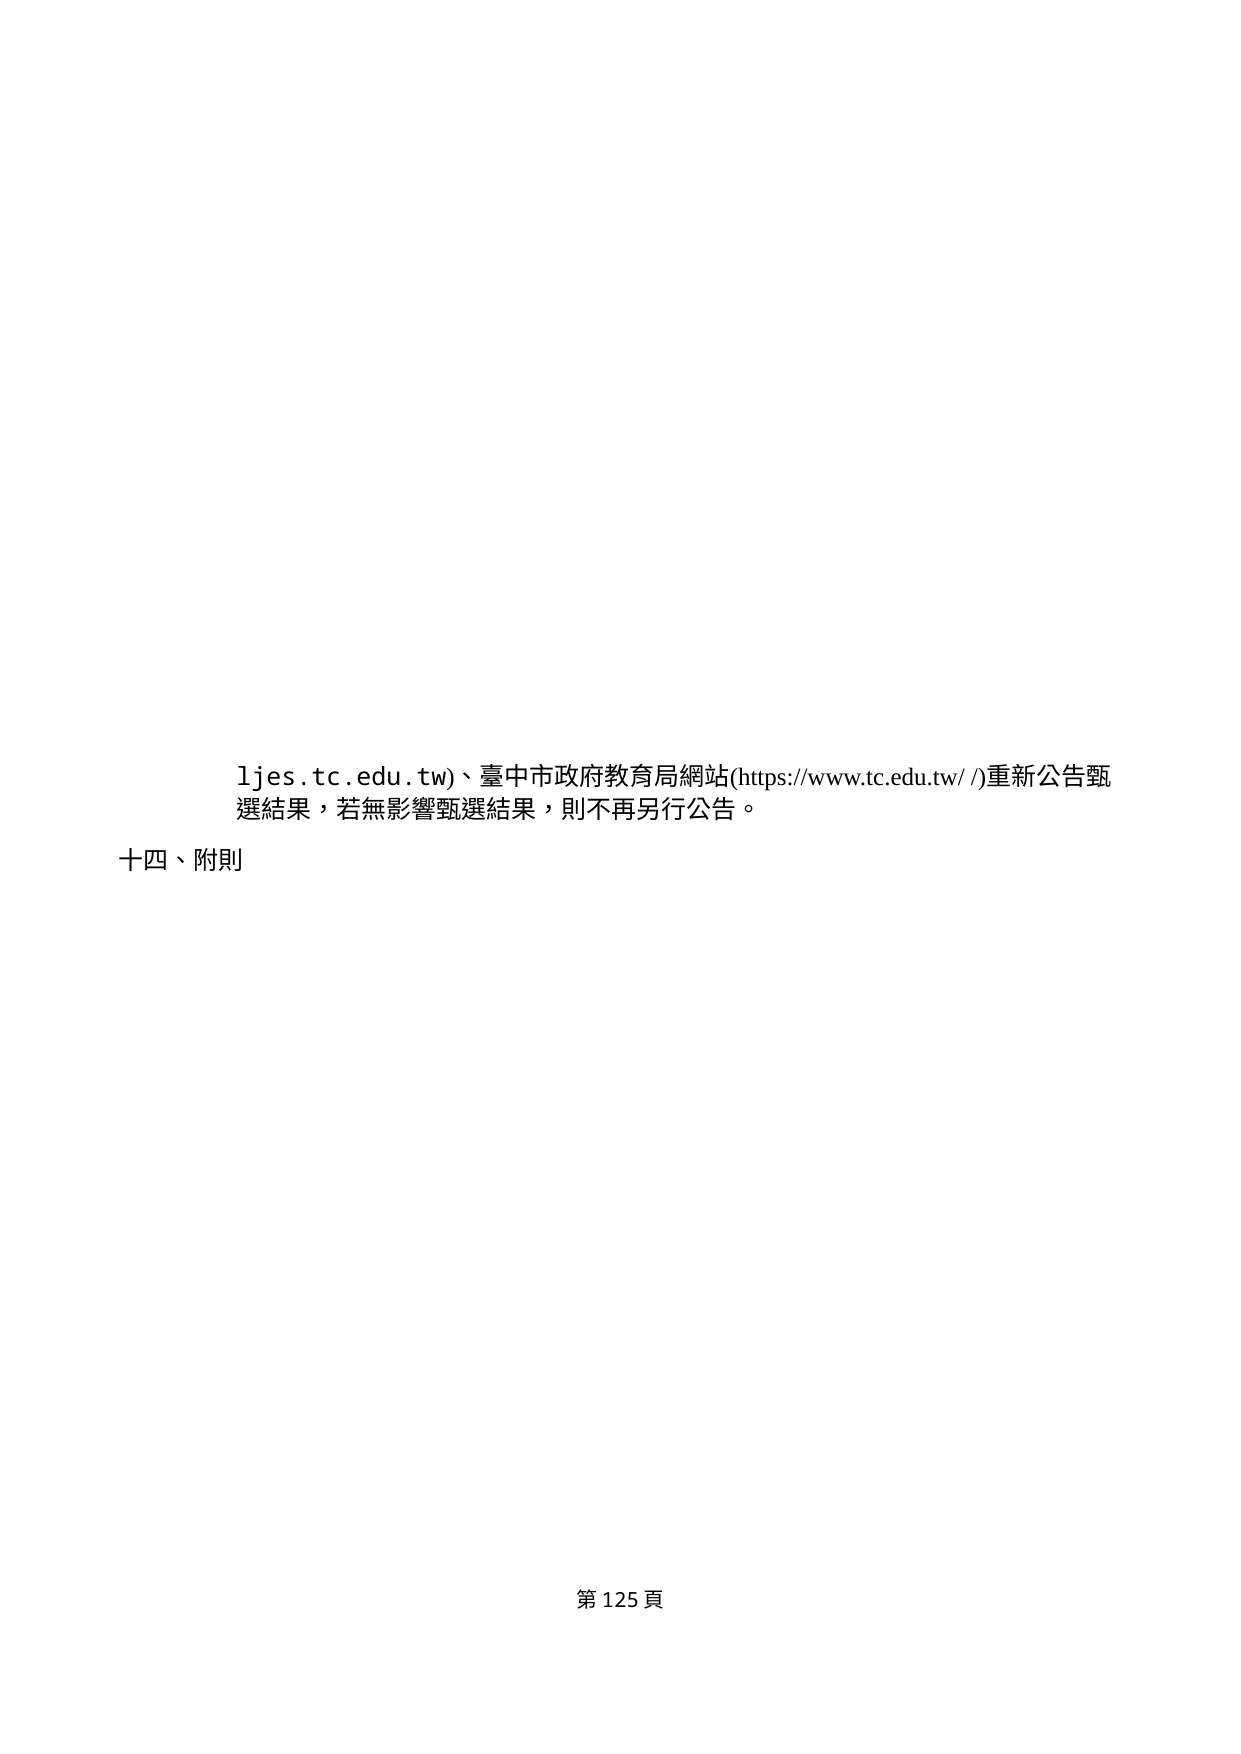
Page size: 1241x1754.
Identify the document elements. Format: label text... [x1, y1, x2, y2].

text 十四、附則 [118, 842, 1122, 876]
list ljes.tc.edu.tw)、臺中市政府教育局網站(https://www.tc.edu.tw/ /)重新公告甄選結果，若無影響甄選結果，則不再另行公告。 [207, 758, 1122, 825]
